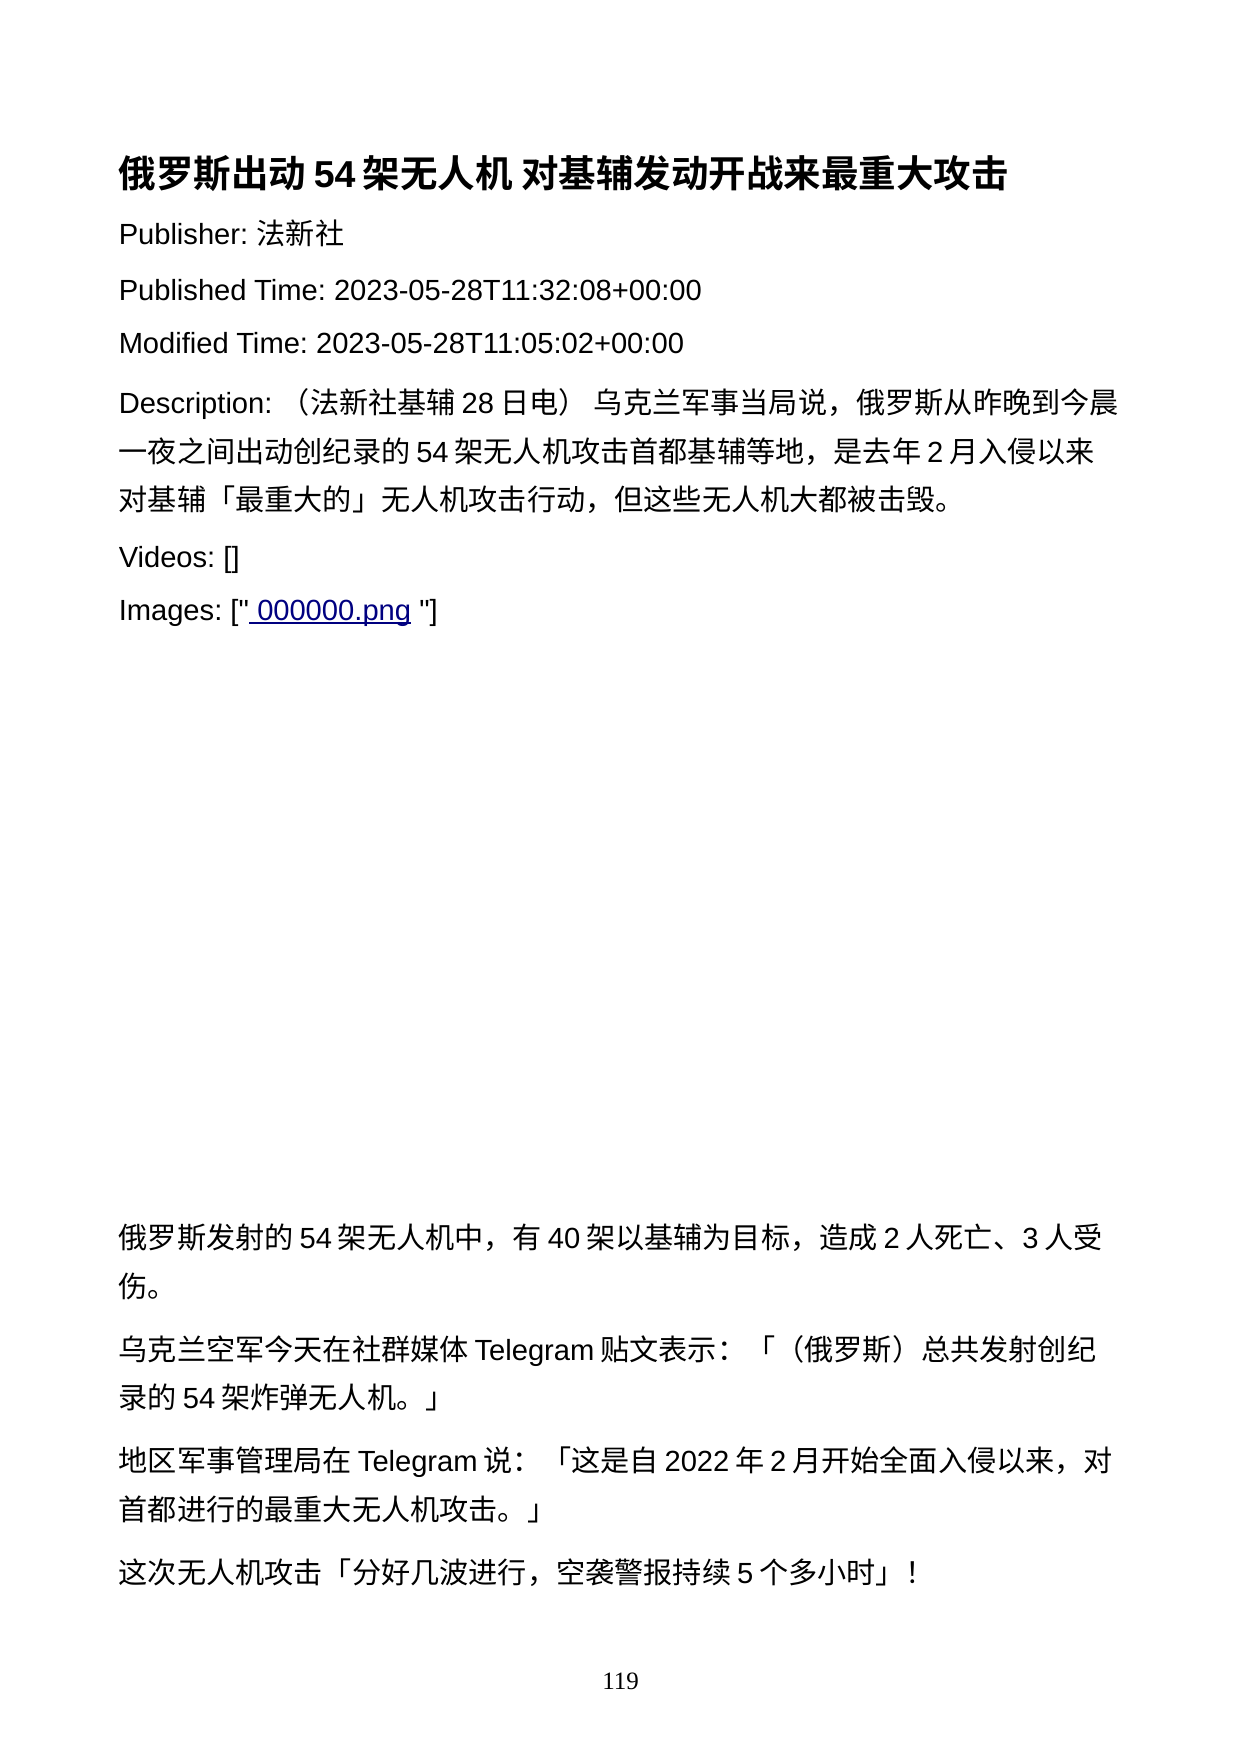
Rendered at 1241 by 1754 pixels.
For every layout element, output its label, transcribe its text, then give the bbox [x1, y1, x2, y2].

text 俄罗斯发射的54架无人机中，有40架以基辅为目标，造成2人死亡、3人受伤。 [118, 1214, 1122, 1305]
subtitle 俄罗斯出动54架无人机 对基辅发动开战来最重大攻击 [118, 143, 1122, 198]
text Images: [" 000000.png "] [118, 593, 1122, 627]
text 这次无人机攻击「分好几波进行，空袭警报持续5个多小时」！ [118, 1549, 1122, 1592]
text 地区军事管理局在Telegram说：「这是自2022年2月开始全面入侵以来，对首都进行的最重大无人机攻击。」 [118, 1438, 1122, 1529]
text 乌克兰空军今天在社群媒体Telegram贴文表示：「（俄罗斯）总共发射创纪录的54架炸弹无人机。」 [118, 1326, 1122, 1417]
text Description: （法新社基辅28日电） 乌克兰军事当局说，俄罗斯从昨晚到今晨一夜之间出动创纪录的54架无人机攻击首都基辅等地，是去年2月入侵以来对基辅「最重大的」无人机攻击行动，但这些无人机大都被击毁。 [118, 380, 1122, 519]
text Modified Time: 2023-05-28T11:05:02+00:00 [118, 327, 1122, 360]
text Publisher: 法新社 [118, 210, 1122, 253]
text Published Time: 2023-05-28T11:32:08+00:00 [118, 273, 1122, 307]
text Videos: [] [118, 540, 1122, 573]
